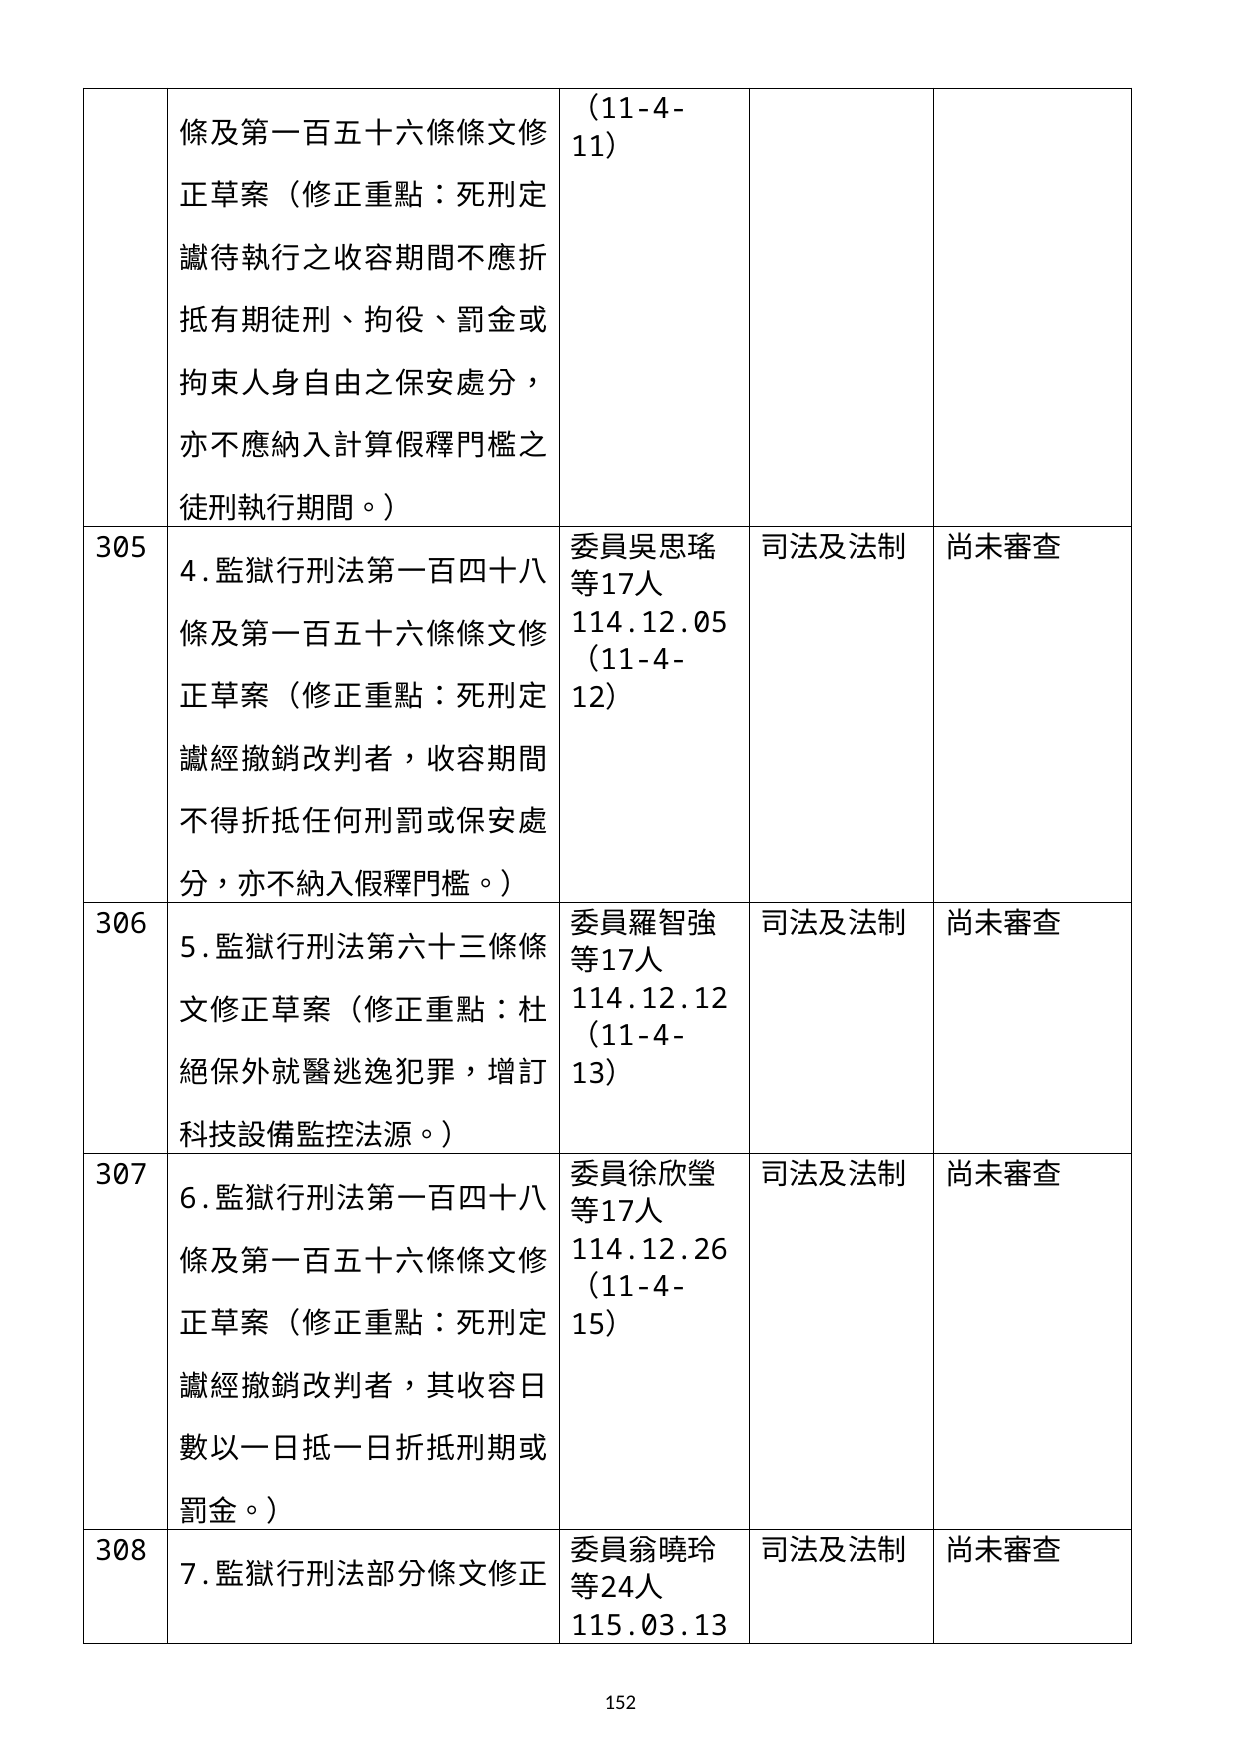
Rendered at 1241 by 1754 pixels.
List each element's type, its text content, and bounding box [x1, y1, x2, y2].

table_cell 委員吳思瑤 等17人 114.12.05 （11-4-12） [560, 527, 749, 902]
table_cell [934, 89, 1131, 526]
table_cell 司法及法制 [750, 903, 933, 1153]
table_cell 6.監獄行刑法第一百四十八條及第一百五十六條條文修正草案（修正重點：死刑定讞經撤銷改判者，其收容日數以一日抵一日折抵刑期或罰金。） [168, 1154, 559, 1529]
table_cell 委員羅智強 等17人 114.12.12 （11-4-13） [560, 903, 749, 1153]
table_cell 司法及法制 [750, 1154, 933, 1529]
table_cell 委員翁曉玲 等24人 115.03.13 [560, 1530, 749, 1643]
table_cell （11-4-11） [560, 89, 749, 526]
table_cell 司法及法制 [750, 1530, 933, 1643]
table_cell 5.監獄行刑法第六十三條條文修正草案（修正重點：杜絕保外就醫逃逸犯罪，增訂科技設備監控法源。） [168, 903, 559, 1153]
table_cell 尚未審查 [934, 1154, 1131, 1529]
table_cell 委員徐欣瑩 等17人 114.12.26 （11-4-15） [560, 1154, 749, 1529]
table_cell 308 [84, 1530, 167, 1643]
table_cell 尚未審查 [934, 527, 1131, 902]
table_cell 307 [84, 1154, 167, 1529]
table_cell 尚未審查 [934, 903, 1131, 1153]
table_cell 尚未審查 [934, 1530, 1131, 1643]
table_cell [84, 89, 167, 526]
table_cell 條及第一百五十六條條文修正草案（修正重點：死刑定讞待執行之收容期間不應折抵有期徒刑、拘役、罰金或拘束人身自由之保安處分，亦不應納入計算假釋門檻之徒刑執行期間。） [168, 89, 559, 526]
table_cell 司法及法制 [750, 527, 933, 902]
table_cell [750, 89, 933, 526]
table_cell 305 [84, 527, 167, 902]
table_cell 4.監獄行刑法第一百四十八條及第一百五十六條條文修正草案（修正重點：死刑定讞經撤銷改判者，收容期間不得折抵任何刑罰或保安處分，亦不納入假釋門檻。） [168, 527, 559, 902]
table_cell 7.監獄行刑法部分條文修正 [168, 1530, 559, 1643]
table_cell 306 [84, 903, 167, 1153]
